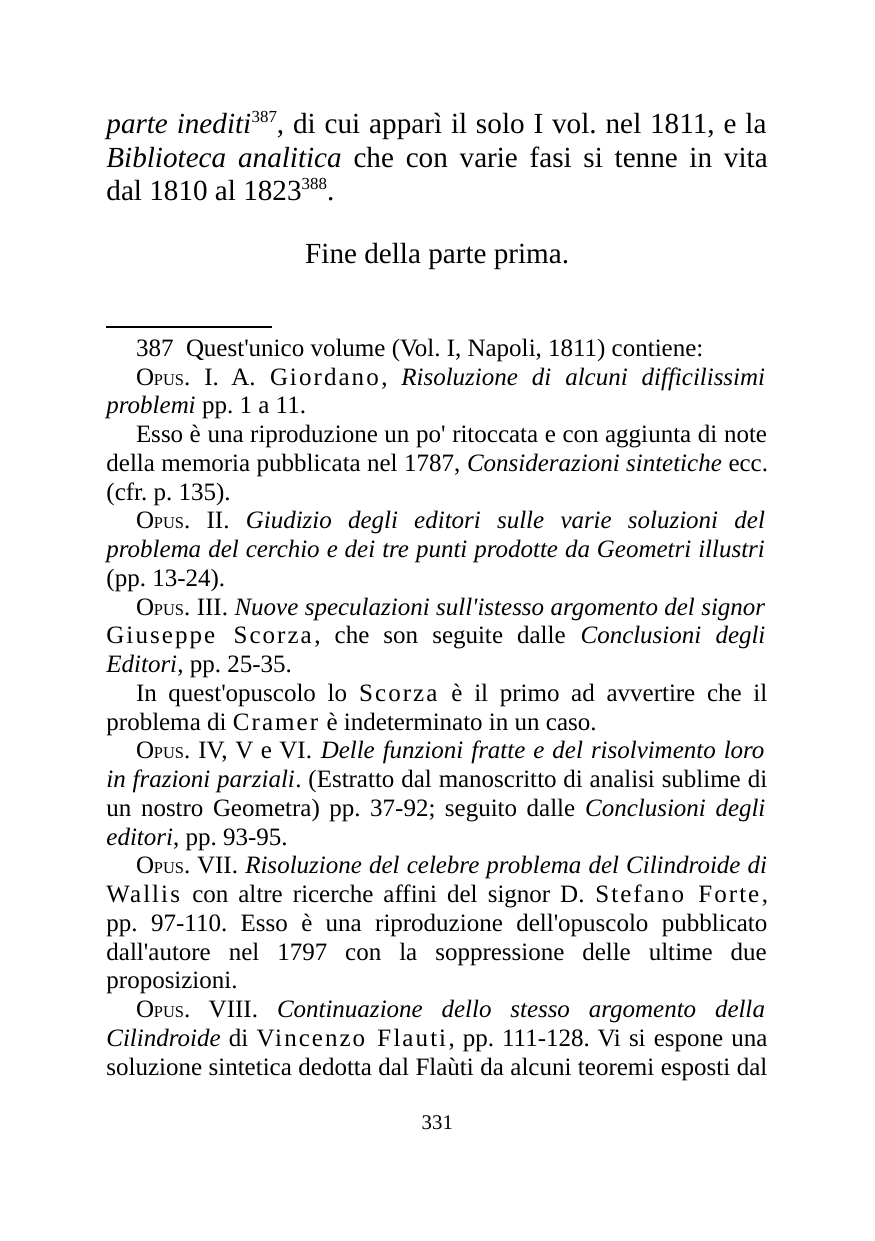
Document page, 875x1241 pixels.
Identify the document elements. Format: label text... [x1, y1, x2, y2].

text parte inediti, di cui apparì il solo I vol. nel 1811, e la Biblioteca analitica che con varie fasi si tenne in vita dal 1810 al 1823. [106, 106, 768, 207]
text Fine della parte prima. [106, 236, 768, 270]
text Opus. III. Nuove speculazioni sull'istesso argomento del signor Giuseppe Scorza, che son seguite dalle Conclusioni degli Editori, pp. 25-35. [106, 592, 768, 678]
text Opus. IV, V e VI. Delle funzioni fratte e del risolvimento loro in frazioni parziali. (Estratto dal manoscritto di analisi sublime di un nostro Geometra) pp. 37-92; seguito dalle Conclusioni degli editori, pp. 93-95. [106, 735, 768, 850]
text Opus. VIII. Continuazione dello stesso argomento della Cilindroide di Vincenzo Flauti, pp. 111-128. Vi si espone una soluzione sintetica dedotta dal Flaùti da alcuni teoremi esposti dal [106, 994, 768, 1080]
text In quest'opuscolo lo Scorza è il primo ad avvertire che il problema di Cramer è indeterminato in un caso. [106, 678, 768, 735]
text Quest'unico volume (Vol. I, Napoli, 1811) contiene: [106, 333, 768, 362]
text Opus. I. A. Giordano, Risoluzione di alcuni difficilissimi problemi pp. 1 a 11. [106, 362, 768, 419]
text Opus. VII. Risoluzione del celebre problema del Cilindroide di Wallis con altre ricerche affini del signor D. Stefano Forte, pp. 97-110. Esso è una riproduzione dell'opuscolo pubblicato dall'autore nel 1797 con la soppressione delle ultime due proposizioni. [106, 850, 768, 994]
text Esso è una riproduzione un po' ritoccata e con aggiunta di note della memoria pubblicata nel 1787, Considerazioni sintetiche ecc. (cfr. p. 135). [106, 419, 768, 505]
text Opus. II. Giudizio degli editori sulle varie soluzioni del problema del cerchio e dei tre punti prodotte da Geometri illustri (pp. 13-24). [106, 505, 768, 592]
